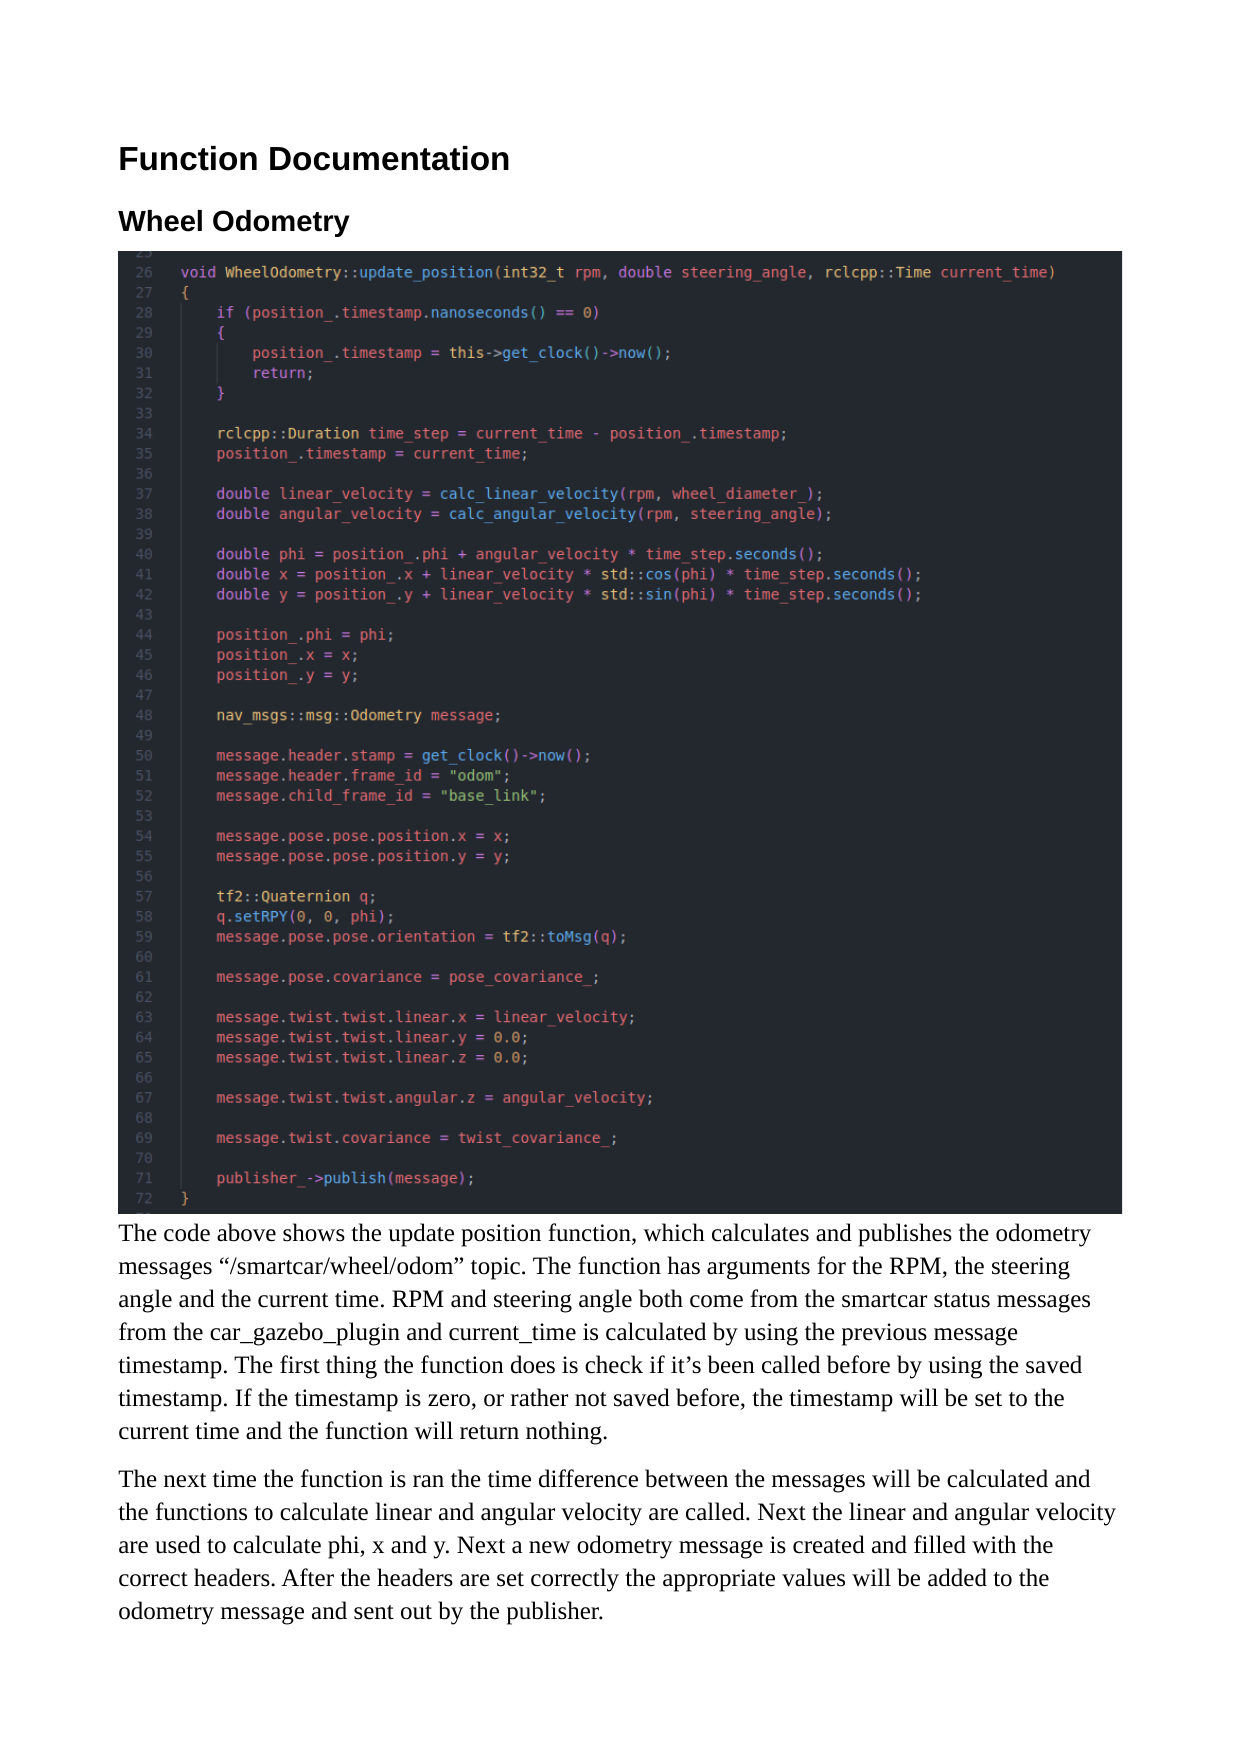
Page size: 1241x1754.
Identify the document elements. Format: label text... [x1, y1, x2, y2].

picture [118, 251, 1123, 1214]
text The code above shows the update position function, which calculates and publishes the odometry messages “/smartcar/wheel/odom” topic. The function has arguments for the RPM, the steering angle and the current time. RPM and steering angle both come from the smartcar status messages from the car_gazebo_plugin and current_time is calculated by using the previous message timestamp. The first thing the function does is check if it’s been called before by using the saved timestamp. If the timestamp is zero, or rather not saved before, the timestamp will be set to the current time and the function will return nothing. [118, 1214, 1122, 1445]
subtitle Function Documentation [118, 139, 1122, 177]
subtitle Wheel Odometry [118, 204, 1122, 238]
text The next time the function is ran the time difference between the messages will be calculated and the functions to calculate linear and angular velocity are called. Next the linear and angular velocity are used to calculate phi, x and y. Next a new odometry message is created and filled with the correct headers. After the headers are set correctly the appropriate values will be added to the odometry message and sent out by the publisher. [118, 1464, 1122, 1625]
